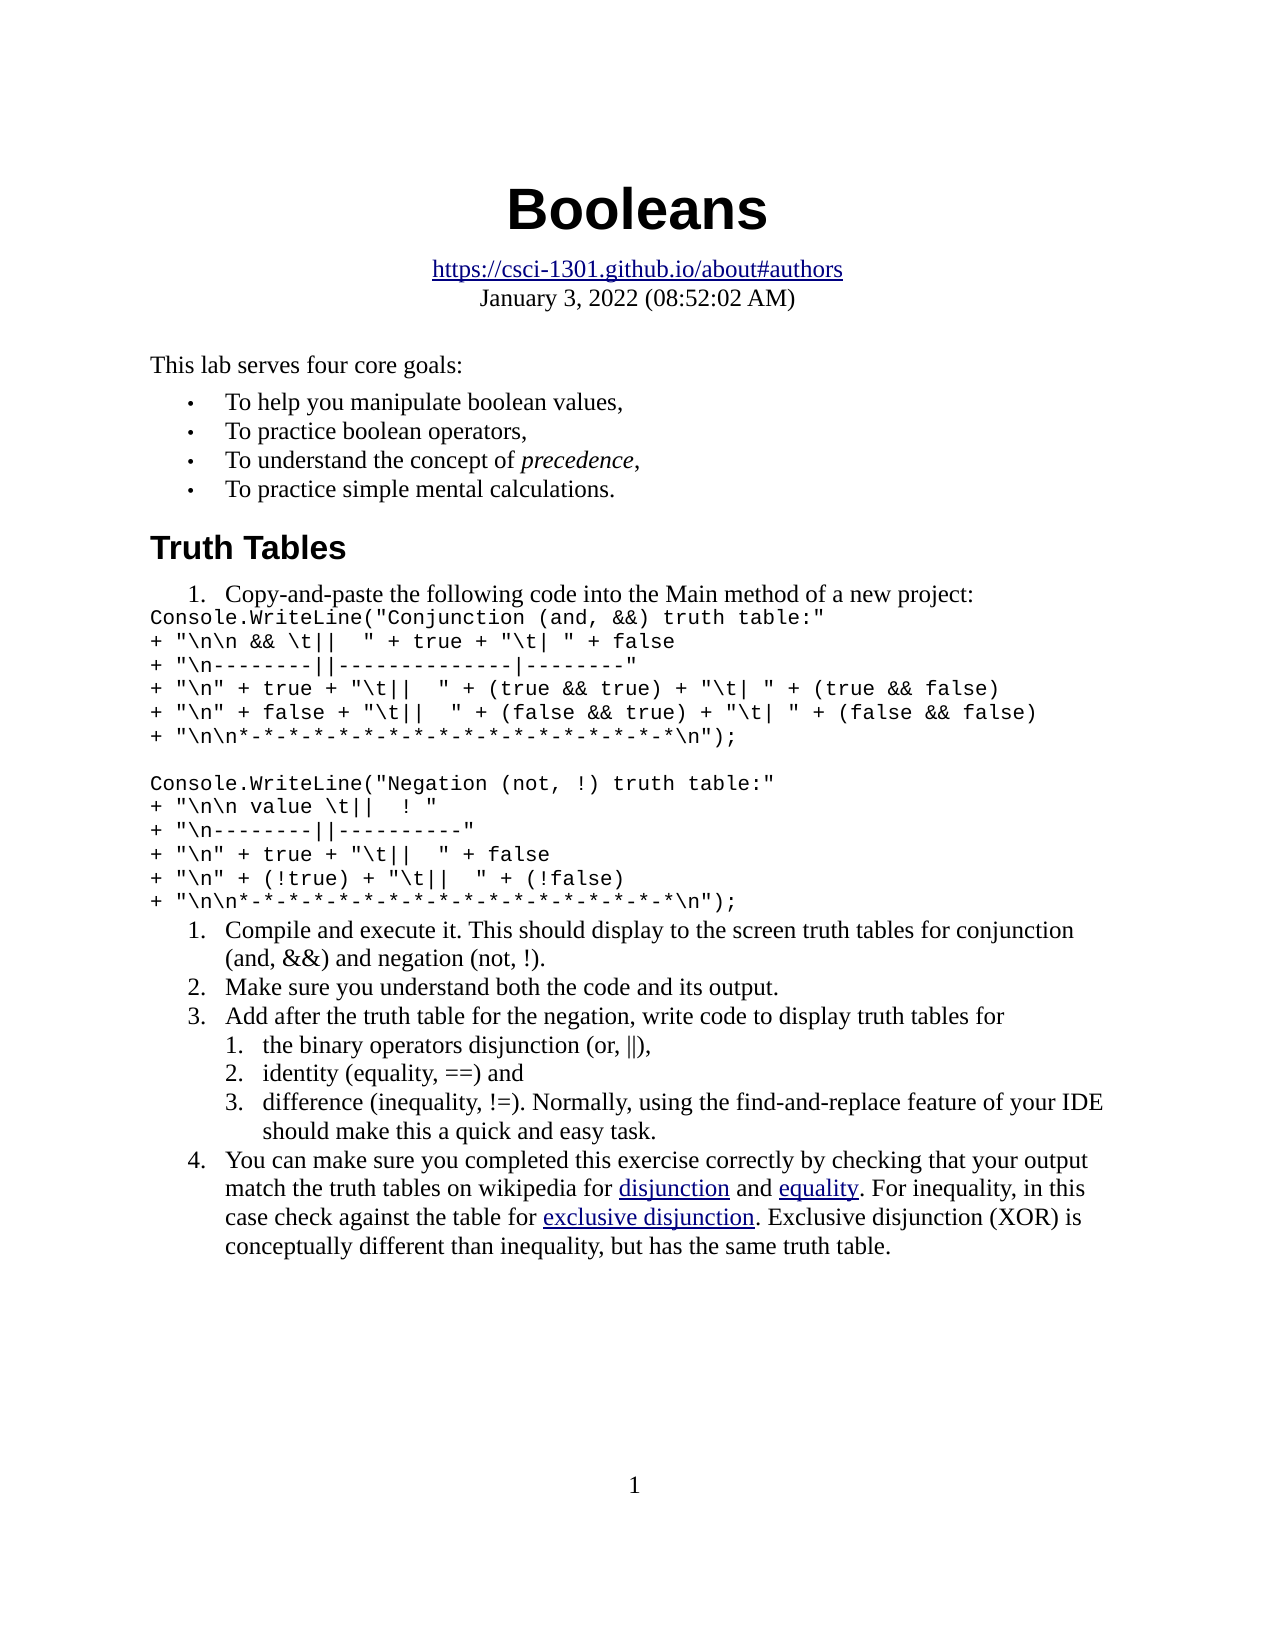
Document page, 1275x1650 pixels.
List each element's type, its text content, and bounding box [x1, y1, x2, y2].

list the binary operators disjunction (or, ||), [225, 1030, 1125, 1058]
list To help you manipulate boolean values, [187, 387, 1125, 416]
text + "\n\n*-*-*-*-*-*-*-*-*-*-*-*-*-*-*-*-*-*\n"); [150, 891, 1125, 915]
text Console.WriteLine("Negation (not, !) truth table:" [150, 773, 1125, 797]
list Copy-and-paste the following code into the Main method of a new project: [187, 579, 1125, 607]
text + "\n" + true + "\t|| " + false [150, 844, 1125, 867]
list You can make sure you completed this exercise correctly by checking that your output match the truth tables on wikipedia for disjunction and equality. For inequality, in this case check against the table for exclusive disjunction. Exclusive disjunction (XOR) is conceptually different than inequality, but has the same truth table. [187, 1145, 1125, 1260]
text + "\n" + true + "\t|| " + (true && true) + "\t| " + (true && false) [150, 678, 1125, 702]
title Booleans [150, 175, 1125, 242]
text https://csci-1301.github.io/about#authors [150, 254, 1125, 283]
list identity (equality, ==) and [225, 1058, 1125, 1087]
text + "\n" + false + "\t|| " + (false && true) + "\t| " + (false && false) [150, 702, 1125, 726]
list Compile and execute it. This should display to the screen truth tables for conjunction (and, &&) and negation (not, !). [187, 915, 1125, 972]
list Make sure you understand both the code and its output. [187, 972, 1125, 1001]
text + "\n\n value \t|| ! " [150, 797, 1125, 820]
text + "\n\n && \t|| " + true + "\t| " + false [150, 631, 1125, 655]
list To understand the concept of precedence, [187, 445, 1125, 474]
text January 3, 2022 (08:52:02 AM) [150, 283, 1125, 312]
list Add after the truth table for the negation, write code to display truth tables for [187, 1001, 1125, 1030]
list To practice simple mental calculations. [187, 474, 1125, 502]
text + "\n--------||--------------|--------" [150, 655, 1125, 678]
list difference (inequality, !=). Normally, using the find-and-replace feature of your IDE should make this a quick and easy task. [225, 1087, 1125, 1145]
subtitle Truth Tables [150, 527, 1125, 566]
text + "\n\n*-*-*-*-*-*-*-*-*-*-*-*-*-*-*-*-*-*\n"); [150, 726, 1125, 749]
text + "\n--------||----------" [150, 820, 1125, 844]
text + "\n" + (!true) + "\t|| " + (!false) [150, 867, 1125, 891]
text Console.WriteLine("Conjunction (and, &&) truth table:" [150, 607, 1125, 631]
text This lab serves four core goals: [150, 350, 1125, 378]
list To practice boolean operators, [187, 416, 1125, 445]
